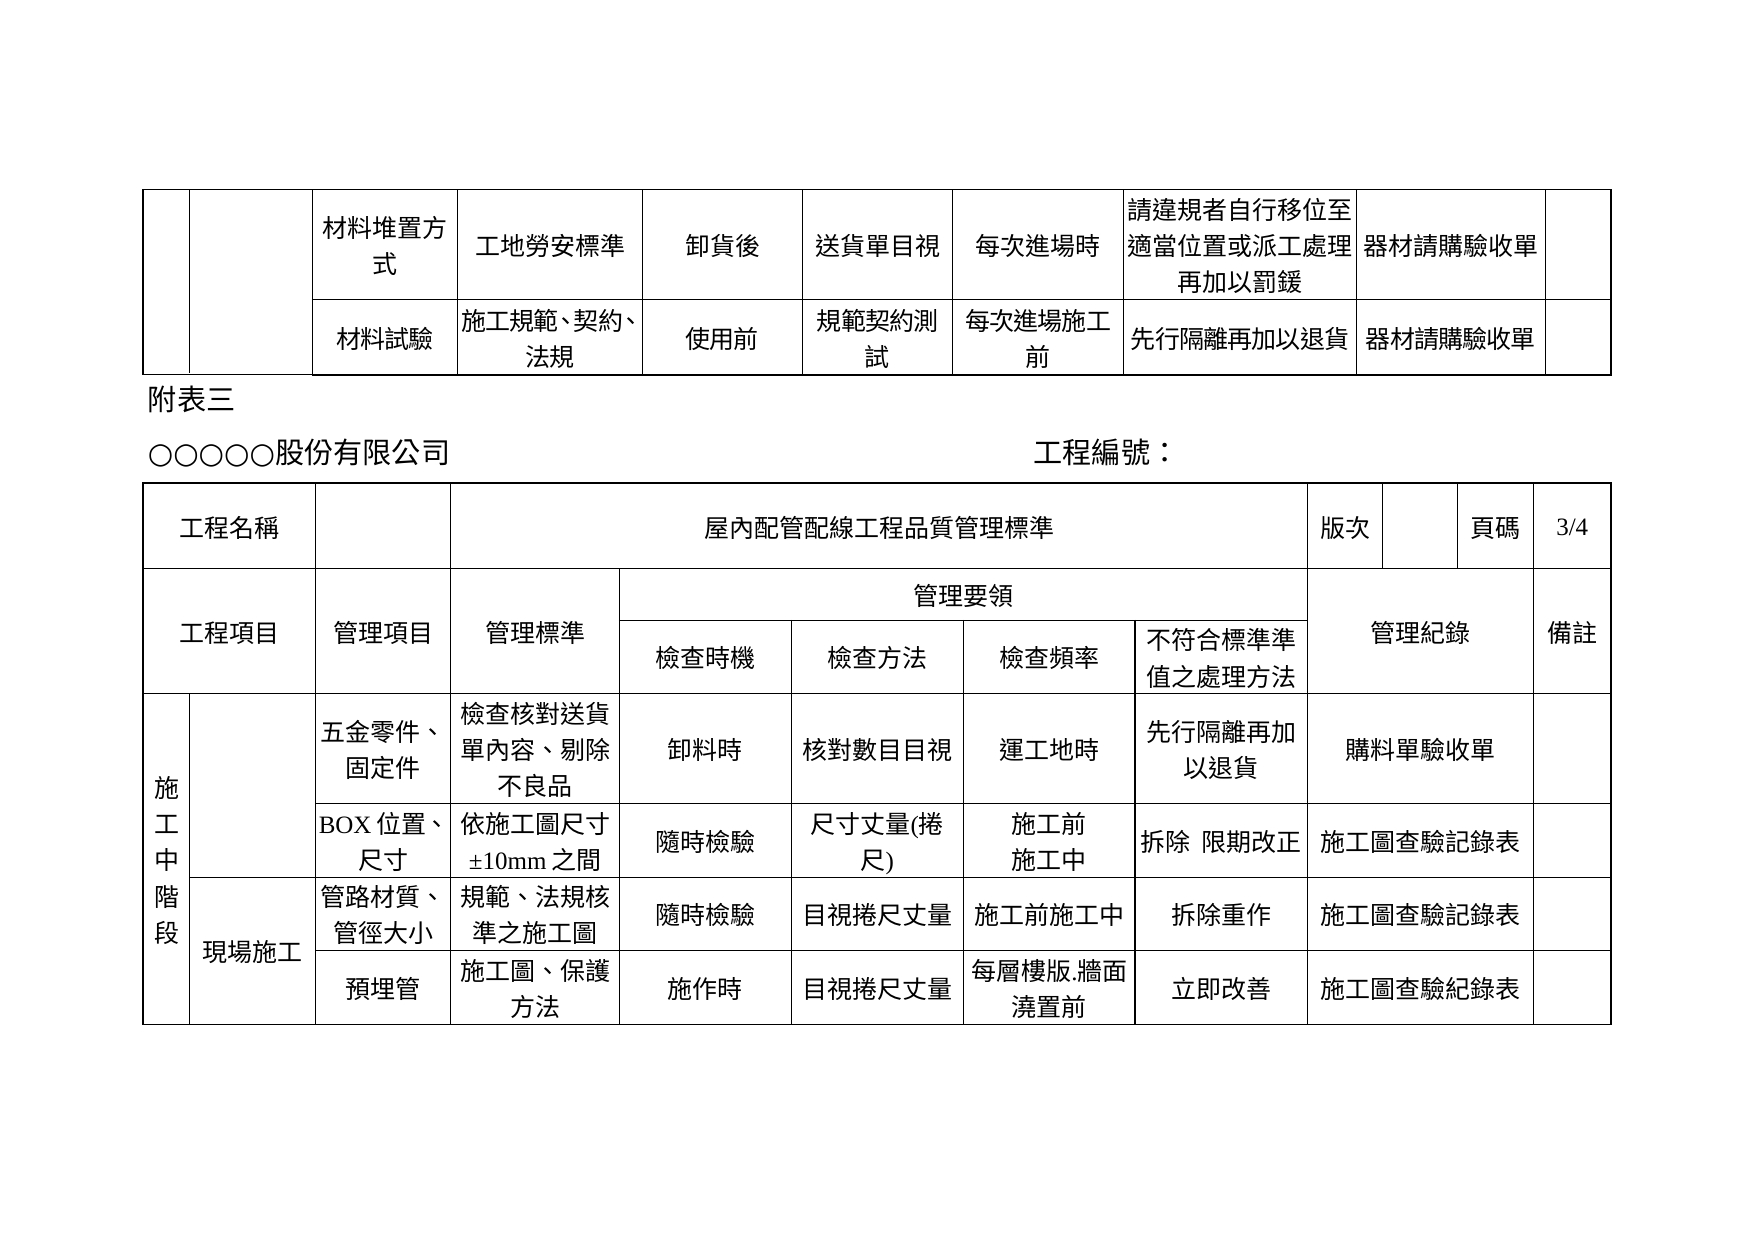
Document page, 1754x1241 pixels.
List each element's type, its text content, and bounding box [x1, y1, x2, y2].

table_cell 卸貨後 [643, 190, 802, 299]
table_cell BOX位置、尺寸 [316, 804, 450, 877]
table_header [1383, 484, 1457, 568]
table_cell 規範契約測試 [803, 300, 952, 374]
table_header [316, 484, 450, 568]
table_cell 每次進場時 [953, 190, 1123, 299]
table_cell 不符合標準準值之處理方法 [1136, 621, 1307, 693]
table_cell 五金零件、固定件 [316, 694, 450, 803]
table_cell [190, 190, 312, 374]
table_cell 施工圖查驗紀錄表 [1308, 951, 1533, 1024]
table_cell 器材請購驗收單 [1357, 190, 1545, 299]
table_cell 施工前施工中 [964, 878, 1134, 950]
table_cell 送貨單目視 [803, 190, 952, 299]
table_cell 材料堆置方式 [313, 190, 457, 299]
table_cell [1546, 300, 1610, 374]
table_cell 隨時檢驗 [620, 878, 791, 950]
table_cell 檢查核對送貨單內容、剔除不良品 [451, 694, 619, 803]
table_cell 檢查時機 [620, 621, 791, 693]
table_header 版次 [1308, 484, 1382, 568]
table_cell 管理標準 [451, 569, 619, 693]
table_header 頁碼 [1458, 484, 1533, 568]
table_cell 工地勞安標準 [458, 190, 642, 299]
table_cell 現場施工 [190, 878, 315, 1024]
table_cell [1546, 190, 1610, 299]
table_cell 尺寸丈量(捲尺) [792, 804, 963, 877]
table_cell 目視捲尺丈量 [792, 878, 963, 950]
table_cell 目視捲尺丈量 [792, 951, 963, 1024]
text 附表三 [148, 376, 1606, 419]
table_cell 施工圖查驗記錄表 [1308, 804, 1533, 877]
table_cell 核對數目目視 [792, 694, 963, 803]
table_cell 檢查方法 [792, 621, 963, 693]
table_cell 運工地時 [964, 694, 1134, 803]
table_cell 施工圖、保護方法 [451, 951, 619, 1024]
table_cell 管理項目 [316, 569, 450, 693]
table_cell 管理紀錄 [1308, 569, 1533, 693]
table_cell [190, 694, 315, 877]
table_cell 管理要領 [620, 569, 1307, 620]
table_cell 預埋管 [316, 951, 450, 1024]
table_cell 施工圖查驗記錄表 [1308, 878, 1533, 950]
table_cell 施作時 [620, 951, 791, 1024]
table_cell 器材請購驗收單 [1357, 300, 1545, 374]
table_header 工程名稱 [144, 484, 315, 568]
table_cell 使用前 [643, 300, 802, 374]
table_cell 施工中階段 [144, 694, 189, 1024]
table_cell [1534, 694, 1610, 803]
table_cell 拆除重作 [1136, 878, 1307, 950]
table_cell 購料單驗收單 [1308, 694, 1533, 803]
table_cell [1534, 804, 1610, 877]
table_cell 備註 [1534, 569, 1610, 693]
table_cell 隨時檢驗 [620, 804, 791, 877]
table_cell [1534, 951, 1610, 1024]
table_cell 每次進場施工前 [953, 300, 1123, 374]
text ○○○○○股份有限公司 工程編號： [148, 429, 1606, 472]
table_cell 工程項目 [144, 569, 315, 693]
table_cell [1534, 878, 1610, 950]
table_cell 材料試驗 [313, 300, 457, 374]
table_header 3/4 [1534, 484, 1610, 568]
table_cell 請違規者自行移位至適當位置或派工處理再加以罰鍰 [1124, 190, 1356, 299]
table_cell 卸料時 [620, 694, 791, 803]
table_cell 施工規範、契約、法規 [458, 300, 642, 374]
table_cell 管路材質、管徑大小 [316, 878, 450, 950]
table_cell 立即改善 [1136, 951, 1307, 1024]
table_cell 先行隔離再加以退貨 [1124, 300, 1356, 374]
table_cell 檢查頻率 [964, 621, 1134, 693]
table_cell 每層樓版.牆面澆置前 [964, 951, 1134, 1024]
table_header 屋內配管配線工程品質管理標準 [451, 484, 1307, 568]
table_cell 拆除 限期改正 [1136, 804, 1307, 877]
table_cell 施工前 施工中 [964, 804, 1134, 877]
table_cell 規範、法規核準之施工圖 [451, 878, 619, 950]
table_cell 依施工圖尺寸±10mm之間 [451, 804, 619, 877]
table_cell 先行隔離再加以退貨 [1136, 694, 1307, 803]
table_cell [144, 190, 190, 374]
